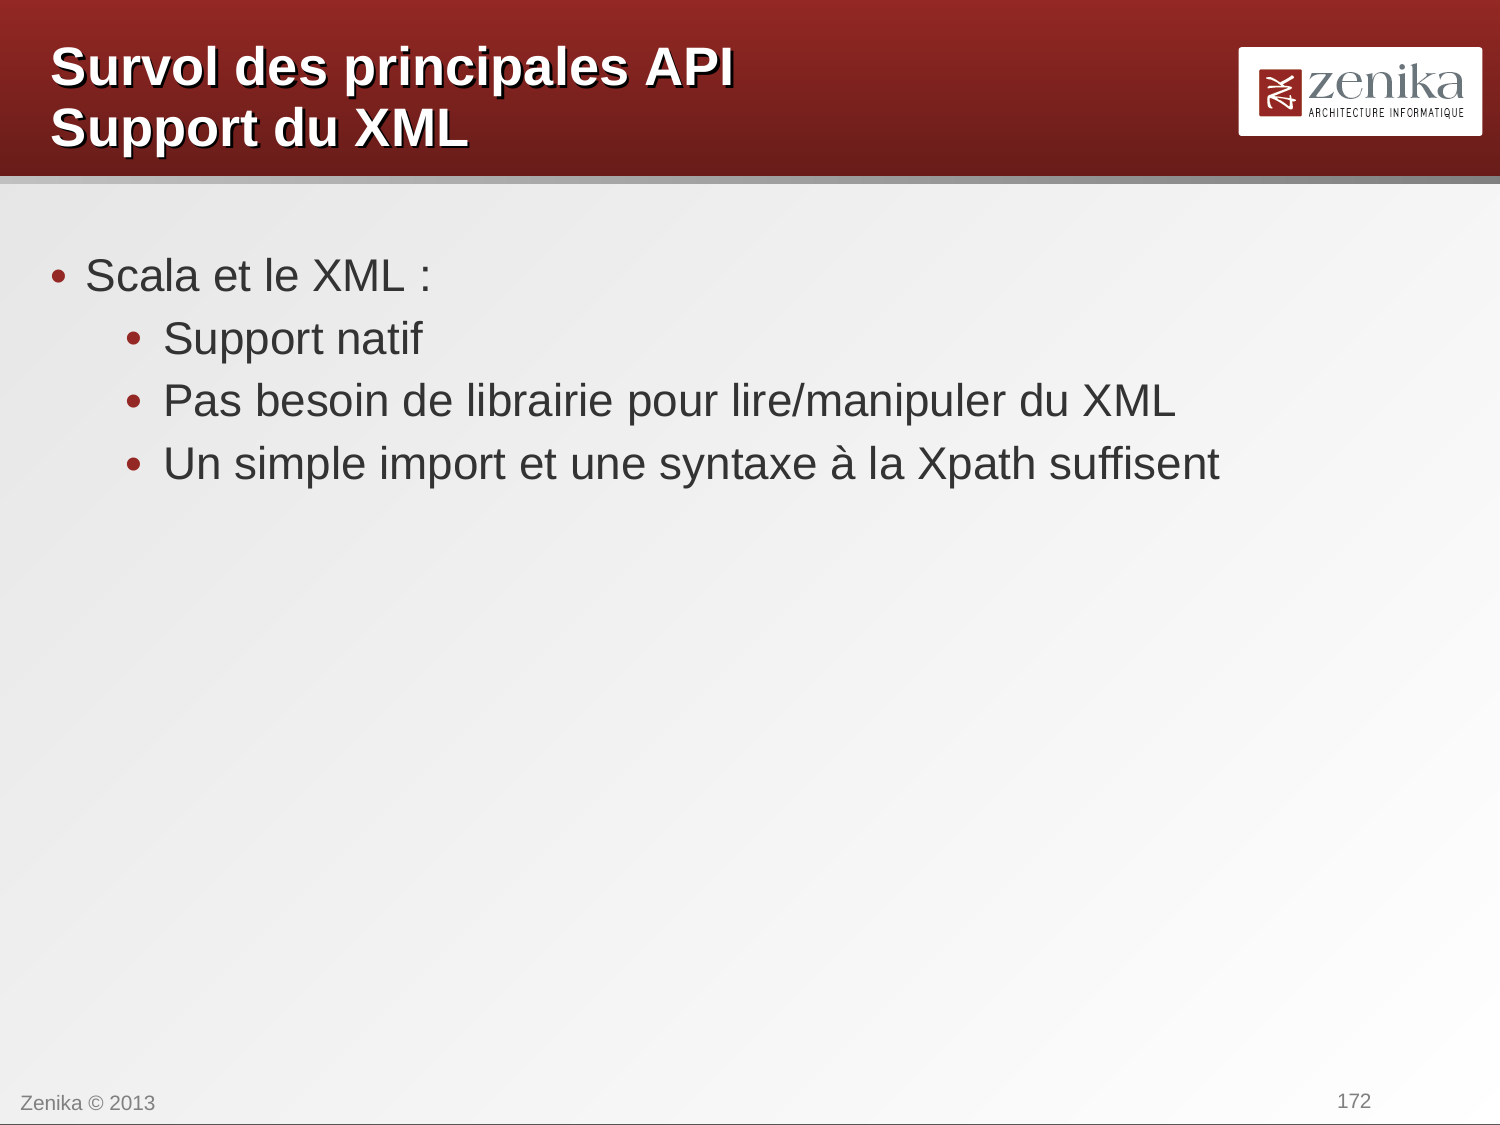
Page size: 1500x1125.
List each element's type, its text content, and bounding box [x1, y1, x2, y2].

picture [1257, 58, 1464, 125]
list Scala et le XML : Support natif Pas besoin de librairie pour lire/manipuler du XML Un simple import et une syntaxe à la Xpath suffisent [50, 249, 1435, 1079]
title Survol des principales API Support du XML [50, 15, 1206, 180]
